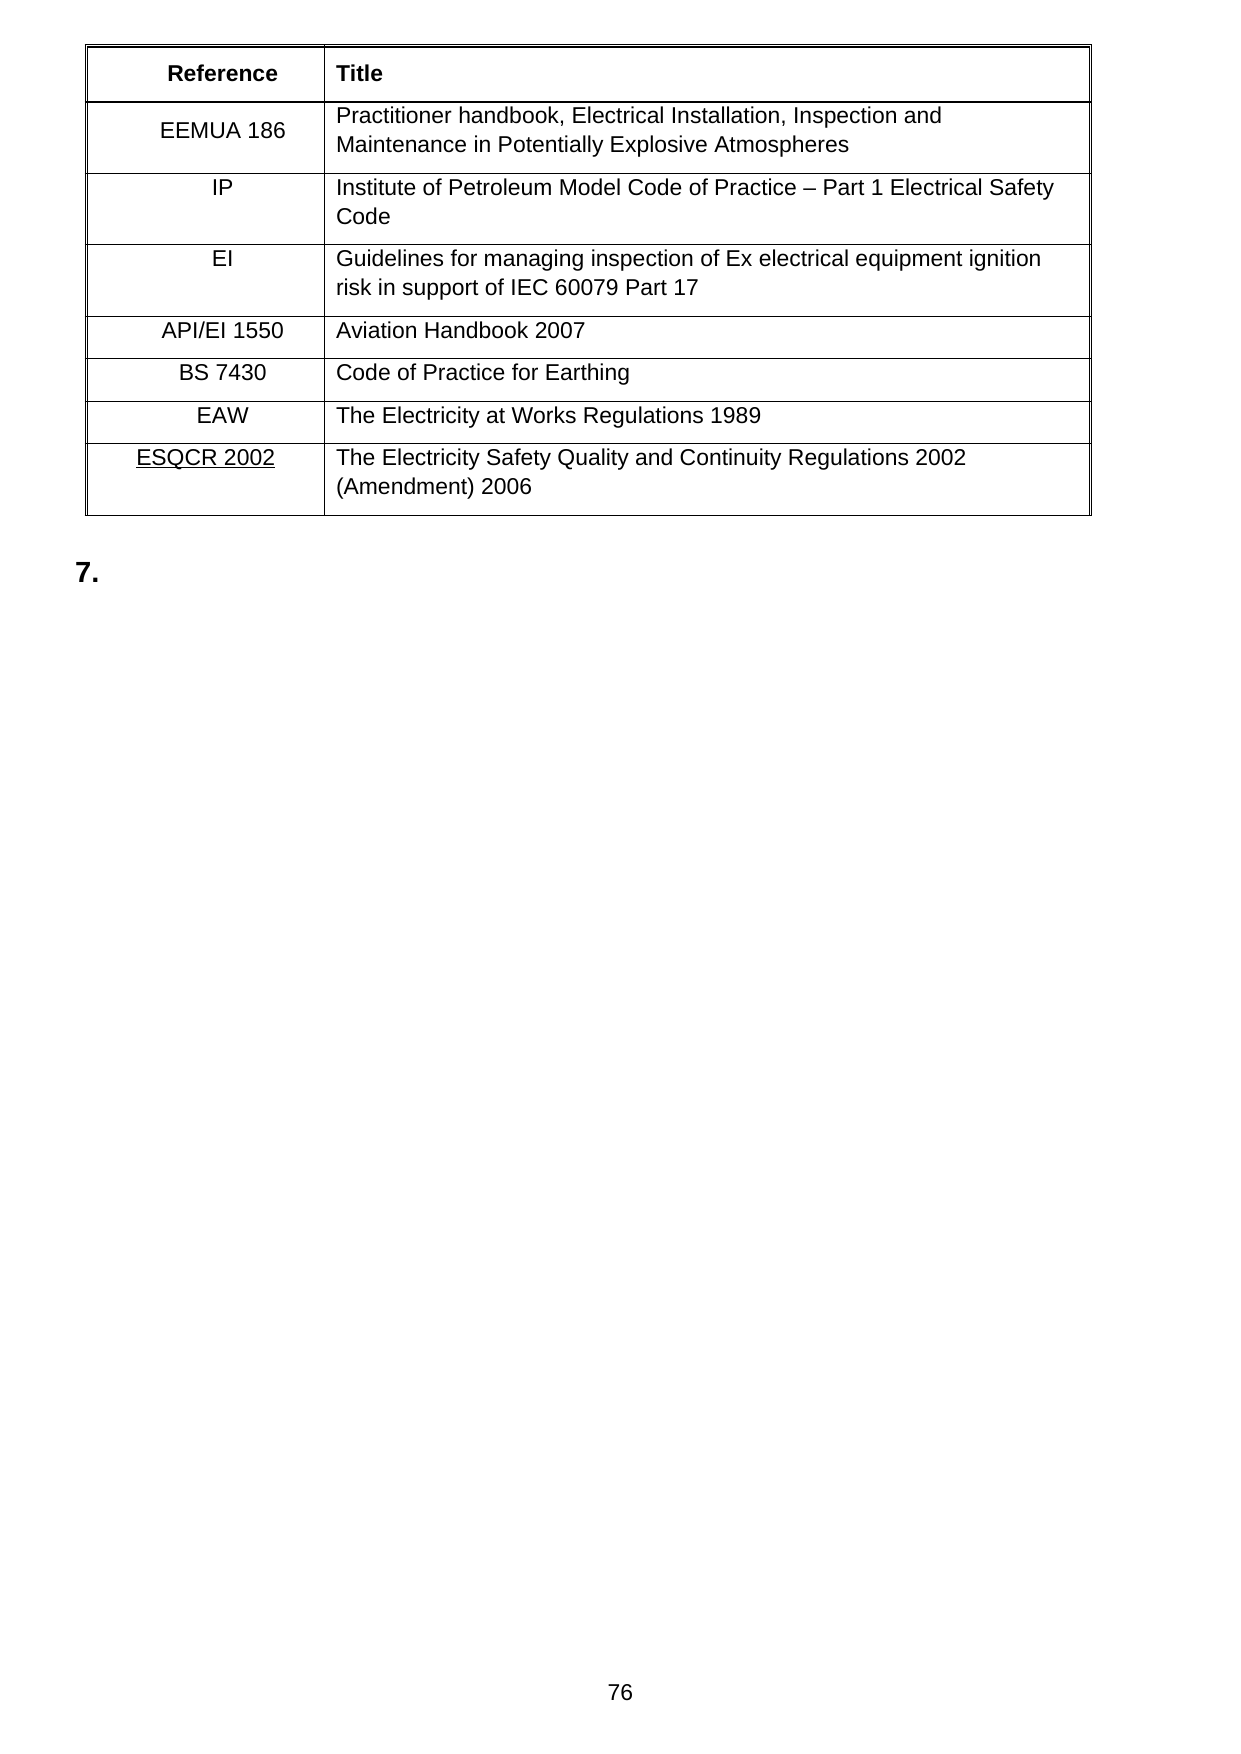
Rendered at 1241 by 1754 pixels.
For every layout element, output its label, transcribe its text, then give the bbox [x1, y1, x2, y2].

table_header Reference [88, 48, 324, 101]
table_cell EAW [88, 402, 324, 443]
table_cell The Electricity at Works Regulations 1989 [325, 402, 1089, 443]
table_cell IP [88, 174, 324, 244]
table_cell Aviation Handbook 2007 [325, 317, 1089, 358]
table_cell Code of Practice for Earthing [325, 359, 1089, 401]
table_cell The Electricity Safety Quality and Continuity Regulations 2002 (Amendment) 2006 [325, 444, 1089, 515]
table_cell ESQCR 2002 [88, 444, 324, 515]
table_cell Practitioner handbook, Electrical Installation, Inspection and Maintenance in Potentially Explosive Atmospheres [325, 103, 1089, 173]
table_cell Institute of Petroleum Model Code of Practice – Part 1 Electrical Safety Code [325, 174, 1089, 244]
table_cell Guidelines for managing inspection of Ex electrical equipment ignition risk in support of IEC 60079 Part 17 [325, 245, 1089, 316]
table_cell API/EI 1550 [88, 317, 324, 358]
table_cell EEMUA 186 [88, 103, 324, 173]
table_cell BS 7430 [88, 359, 324, 401]
table_cell EI [88, 245, 324, 316]
table_header Title [325, 48, 1089, 101]
